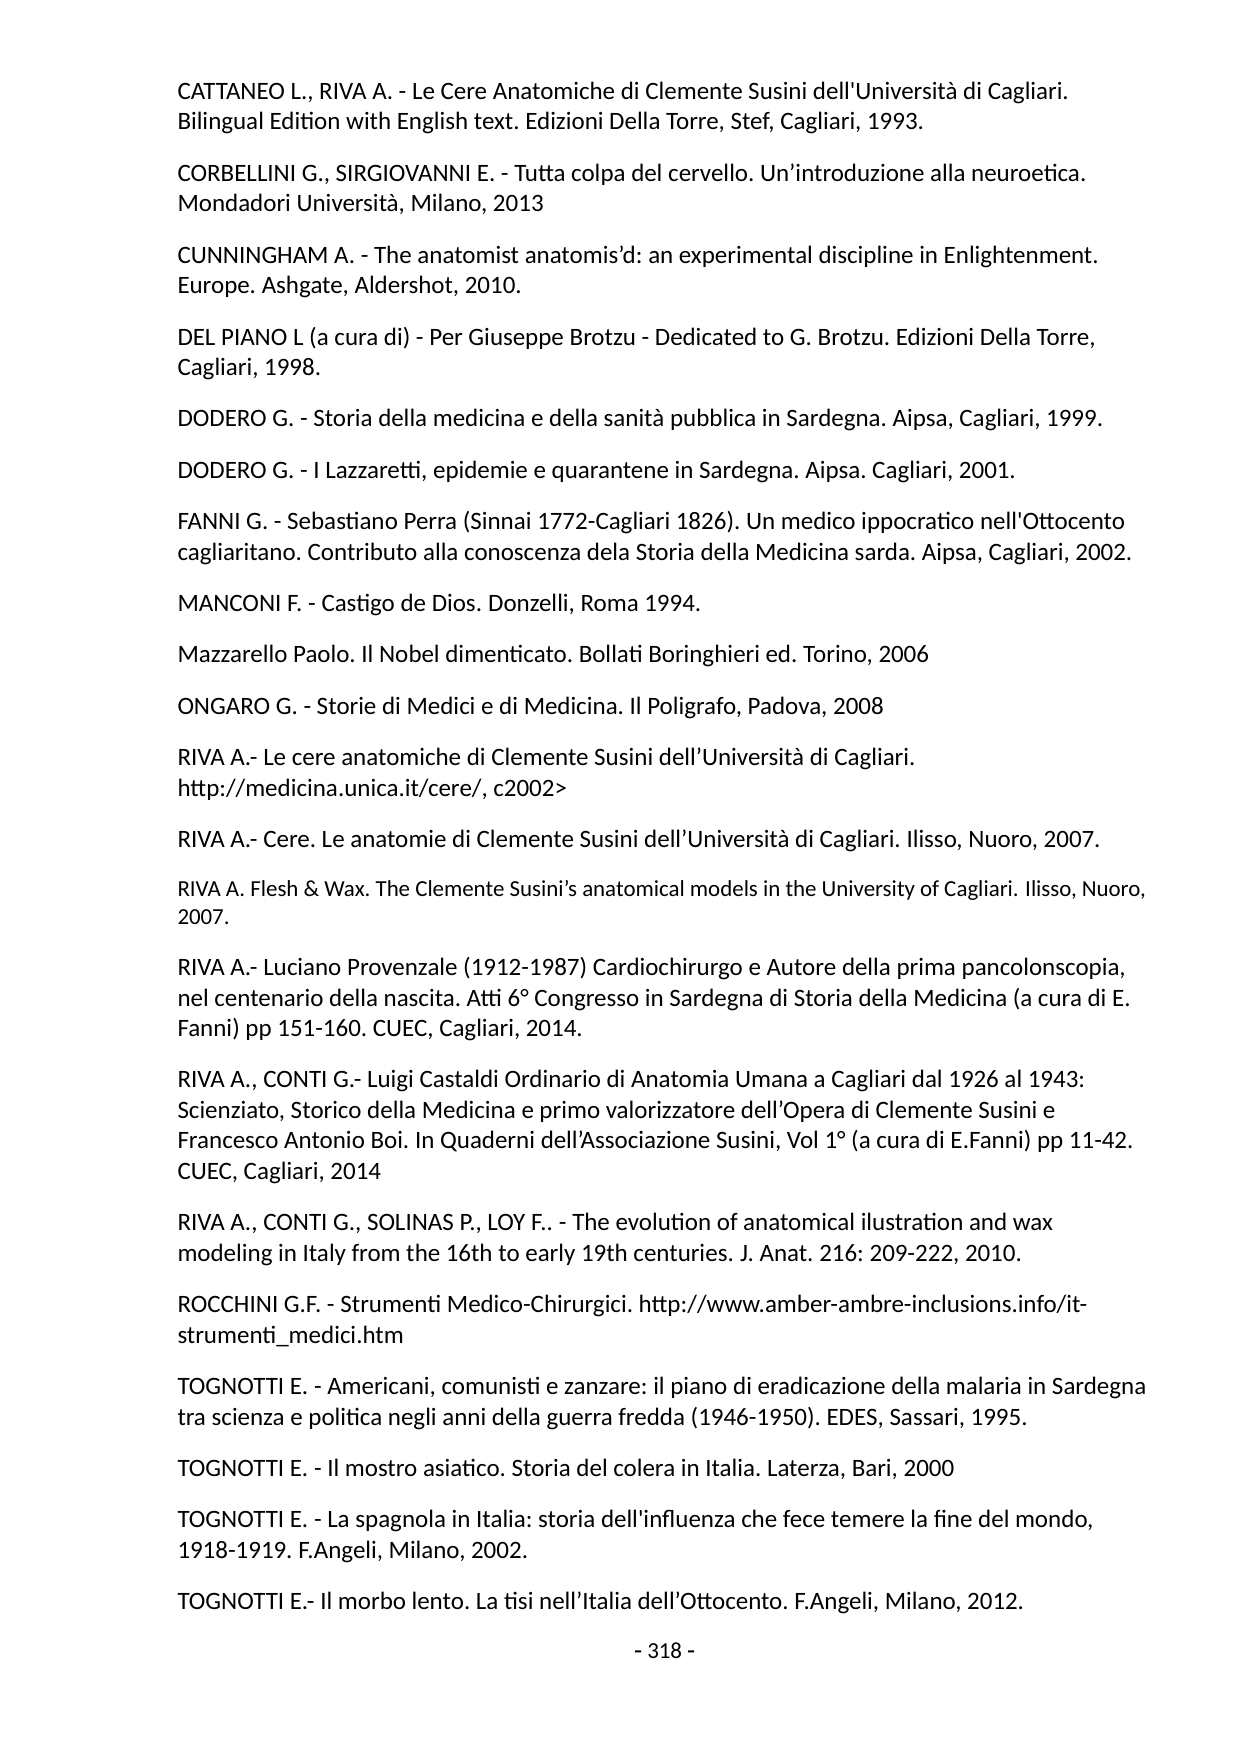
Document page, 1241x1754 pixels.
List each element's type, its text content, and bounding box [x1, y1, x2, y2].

text Mazzarello Paolo. Il Nobel dimenticato. Bollati Boringhieri ed. Torino, 2006 [177, 638, 1152, 669]
text RIVA A.- Le cere anatomiche di Clemente Susini dell’Università di Cagliari. http://medicina.unica.it/cere/, c2002> [177, 741, 1152, 802]
text ROCCHINI G.F. - Strumenti Medico-Chirurgici. http://www.amber-ambre-inclusions.info/it-strumenti_medici.htm [177, 1288, 1152, 1349]
text RIVA A. Flesh & Wax. The Clemente Susini’s anatomical models in the University of Cagliari. Ilisso, Nuoro, 2007. [177, 874, 1152, 930]
text RIVA A., CONTI G.- Luigi Castaldi Ordinario di Anatomia Umana a Cagliari dal 1926 al 1943: Scienziato, Storico della Medicina e primo valorizzatore dell’Opera di Clemente Susini e Francesco Antonio Boi. In Quaderni dell’Associazione Susini, Vol 1° (a cura di E.Fanni) pp 11-42. CUEC, Cagliari, 2014 [177, 1064, 1152, 1186]
text MANCONI F. - Castigo de Dios. Donzelli, Roma 1994. [177, 587, 1152, 618]
text RIVA A., CONTI G., SOLINAS P., LOY F.. - The evolution of anatomical ilustration and wax modeling in Italy from the 16th to early 19th centuries. J. Anat. 216: 209-222, 2010. [177, 1207, 1152, 1268]
text TOGNOTTI E. - Americani, comunisti e zanzare: il piano di eradicazione della malaria in Sardegna tra scienza e politica negli anni della guerra fredda (1946-1950). EDES, Sassari, 1995. [177, 1370, 1152, 1431]
text ONGARO G. - Storie di Medici e di Medicina. Il Poligrafo, Padova, 2008 [177, 690, 1152, 720]
text RIVA A.- Luciano Provenzale (1912-1987) Cardiochirurgo e Autore della prima pancolonscopia, nel centenario della nascita. Atti 6° Congresso in Sardegna di Storia della Medicina (a cura di E. Fanni) pp 151-160. CUEC, Cagliari, 2014. [177, 951, 1152, 1043]
text RIVA A.- Cere. Le anatomie di Clemente Susini dell’Università di Cagliari. Ilisso, Nuoro, 2007. [177, 823, 1152, 853]
text TOGNOTTI E.- Il morbo lento. La tisi nell’Italia dell’Ottocento. F.Angeli, Milano, 2012. [177, 1585, 1152, 1616]
text CORBELLINI G., SIRGIOVANNI E. - Tutta colpa del cervello. Un’introduzione alla neuroetica. Mondadori Università, Milano, 2013 [177, 157, 1152, 218]
text TOGNOTTI E. - La spagnola in Italia: storia dell'influenza che fece temere la fine del mondo, 1918-1919. F.Angeli, Milano, 2002. [177, 1503, 1152, 1564]
text DEL PIANO L (a cura di) - Per Giuseppe Brotzu - Dedicated to G. Brotzu. Edizioni Della Torre, Cagliari, 1998. [177, 321, 1152, 382]
text CATTANEO L., RIVA A. - Le Cere Anatomiche di Clemente Susini dell'Università di Cagliari. Bilingual Edition with English text. Edizioni Della Torre, Stef, Cagliari, 1993. [177, 75, 1152, 136]
text DODERO G. - Storia della medicina e della sanità pubblica in Sardegna. Aipsa, Cagliari, 1999. [177, 402, 1152, 433]
text CUNNINGHAM A. - The anatomist anatomis’d: an experimental discipline in Enlightenment. Europe. Ashgate, Aldershot, 2010. [177, 239, 1152, 300]
text FANNI G. - Sebastiano Perra (Sinnai 1772-Cagliari 1826). Un medico ippocratico nell'Ottocento cagliaritano. Contributo alla conoscenza dela Storia della Medicina sarda. Aipsa, Cagliari, 2002. [177, 505, 1152, 566]
text TOGNOTTI E. - Il mostro asiatico. Storia del colera in Italia. Laterza, Bari, 2000 [177, 1452, 1152, 1483]
text DODERO G. - I Lazzaretti, epidemie e quarantene in Sardegna. Aipsa. Cagliari, 2001. [177, 454, 1152, 484]
